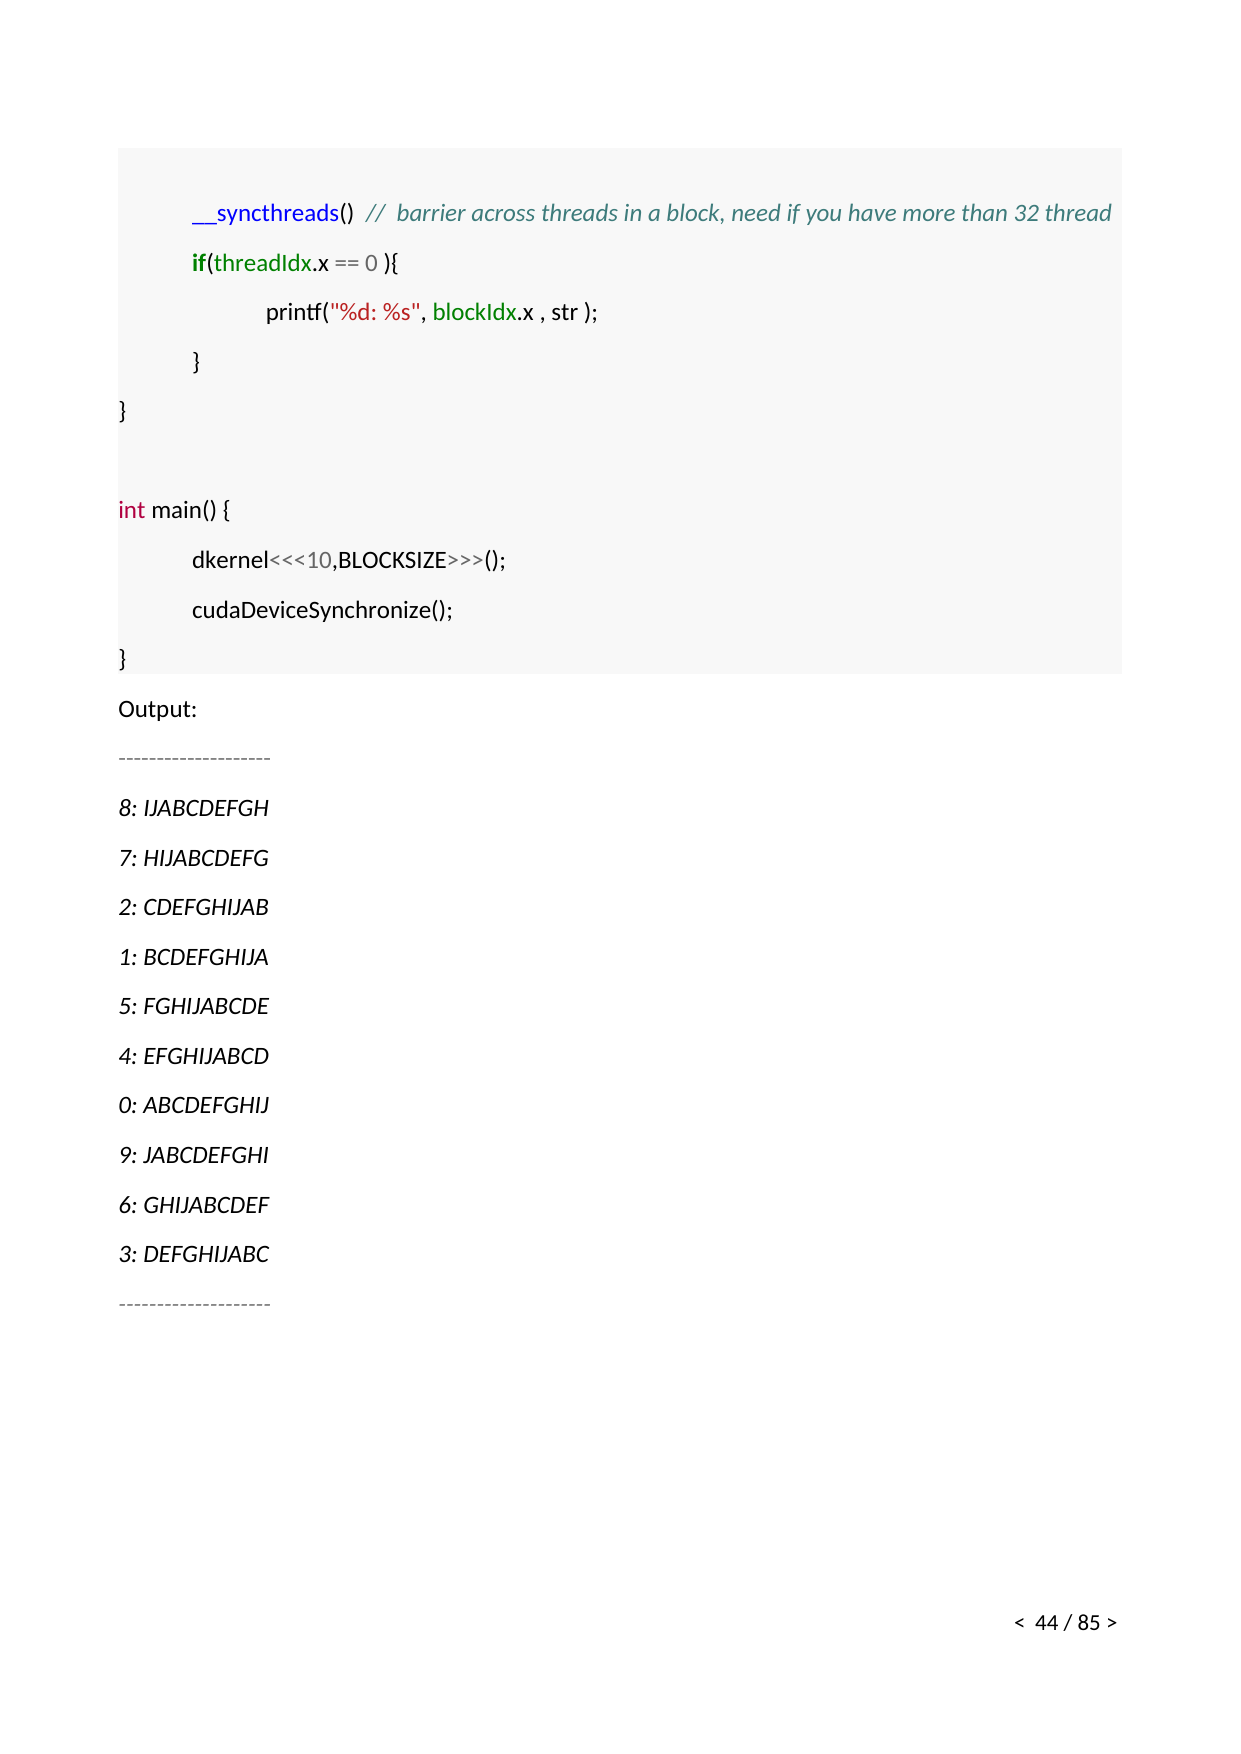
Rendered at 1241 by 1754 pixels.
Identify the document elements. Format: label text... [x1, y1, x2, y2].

text 2: CDEFGHIJAB [118, 891, 1122, 922]
text dkernel<<<10,BLOCKSIZE>>>(); [118, 544, 1122, 575]
text 3: DEFGHIJABC [118, 1238, 1122, 1269]
text } [118, 396, 1122, 426]
text __syncthreads() // barrier across threads in a block, need if you have more than 32 thread [118, 197, 1122, 228]
text 9: JABCDEFGHI [118, 1139, 1122, 1170]
text 5: FGHIJABCDE [118, 991, 1122, 1021]
text } [118, 346, 1122, 376]
text cudaDeviceSynchronize(); [118, 594, 1122, 624]
text if(threadIdx.x == 0 ){ [118, 247, 1122, 277]
text -------------------- [118, 743, 1122, 773]
text printf("%d: %s", blockIdx.x , str ); [118, 296, 1122, 327]
text 1: BCDEFGHIJA [118, 941, 1122, 971]
text int main() { [118, 495, 1122, 525]
text 8: IJABCDEFGH [118, 792, 1122, 823]
text } [118, 643, 1122, 674]
text 7: HIJABCDEFG [118, 842, 1122, 872]
text 4: EFGHIJABCD [118, 1040, 1122, 1071]
text -------------------- [118, 1288, 1122, 1318]
text 6: GHIJABCDEF [118, 1189, 1122, 1219]
text Output: [118, 693, 1122, 723]
text 0: ABCDEFGHIJ [118, 1090, 1122, 1120]
